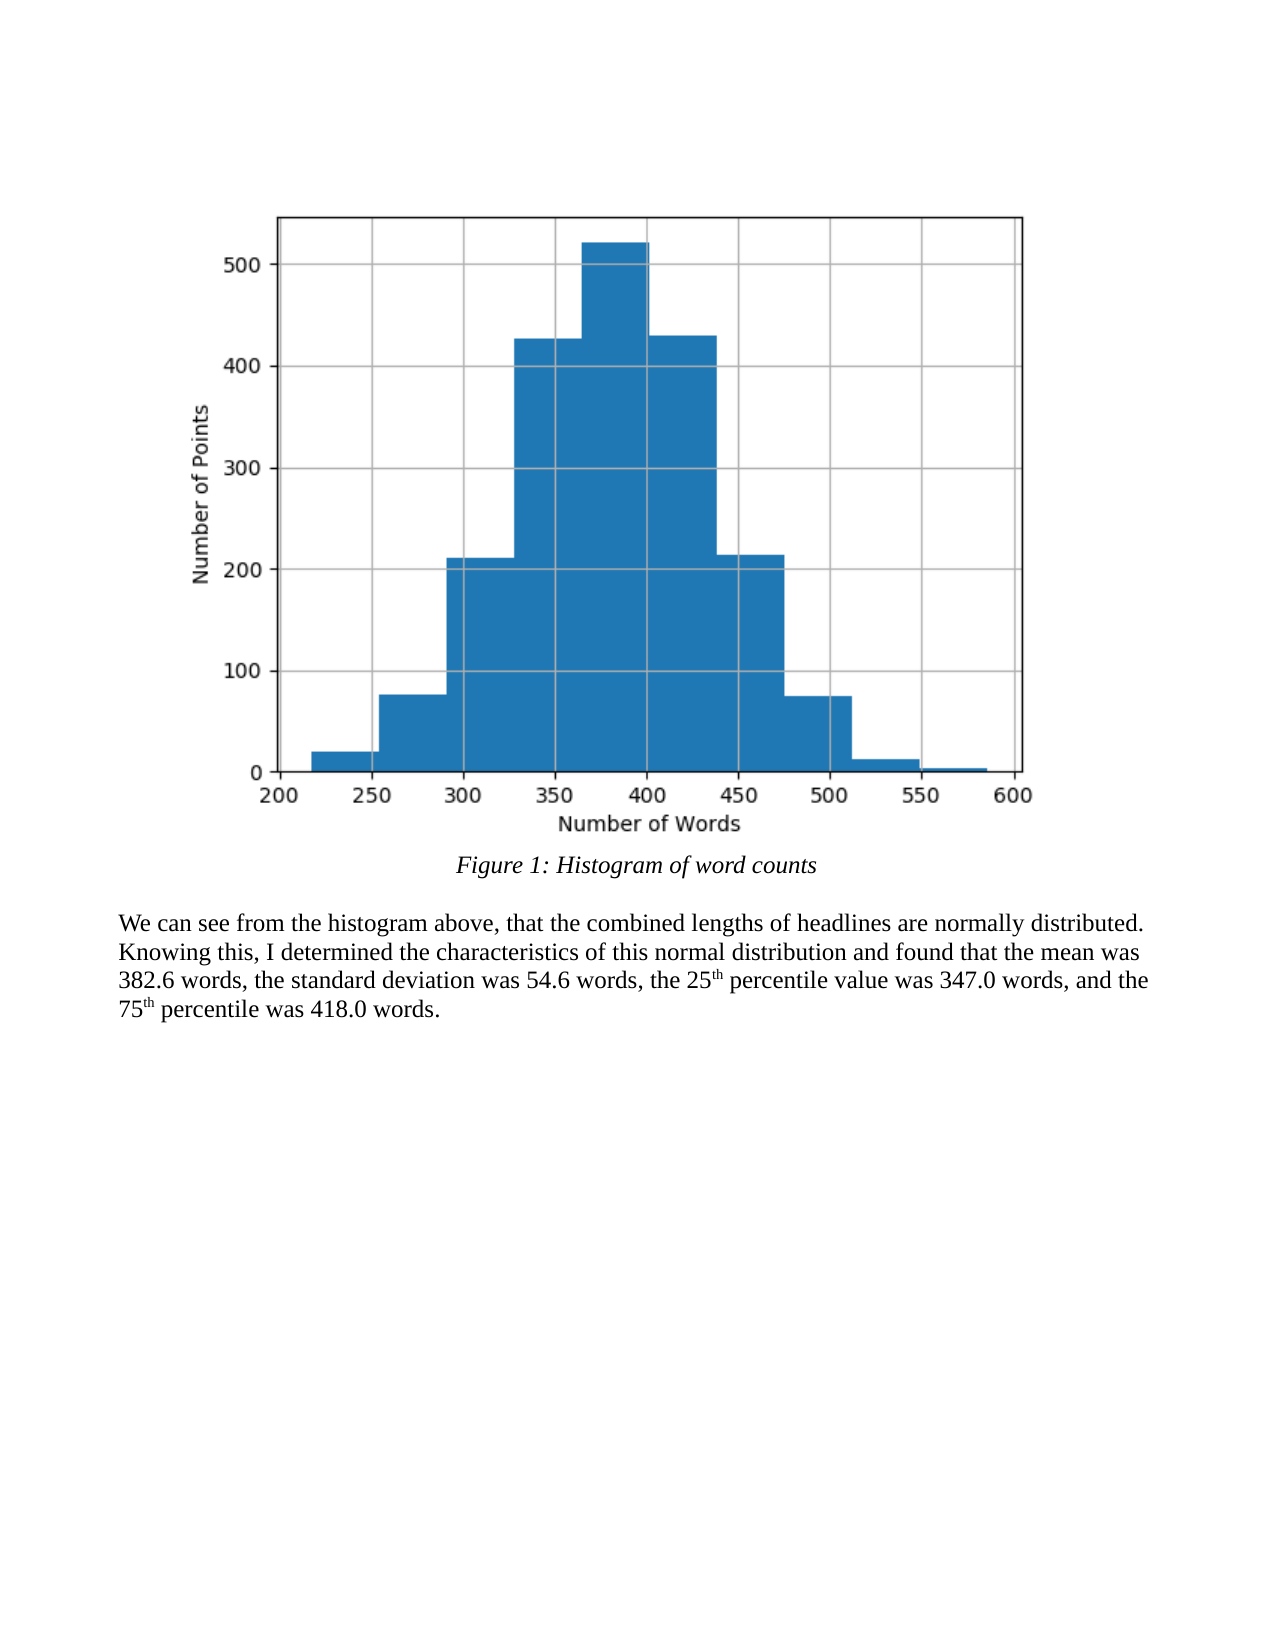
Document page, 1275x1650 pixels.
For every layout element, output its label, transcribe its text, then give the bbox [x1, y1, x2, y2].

text We can see from the histogram above, that the combined lengths of headlines are normally distributed. Knowing this, I determined the characteristics of this normal distribution and found that the mean was 382.6 words, the standard deviation was 54.6 words, the 25th percentile value was 347.0 words, and the 75th percentile was 418.0 words. [118, 908, 1157, 1023]
text Figure 1: Histogram of word counts [157, 851, 1117, 879]
picture [157, 130, 1118, 851]
